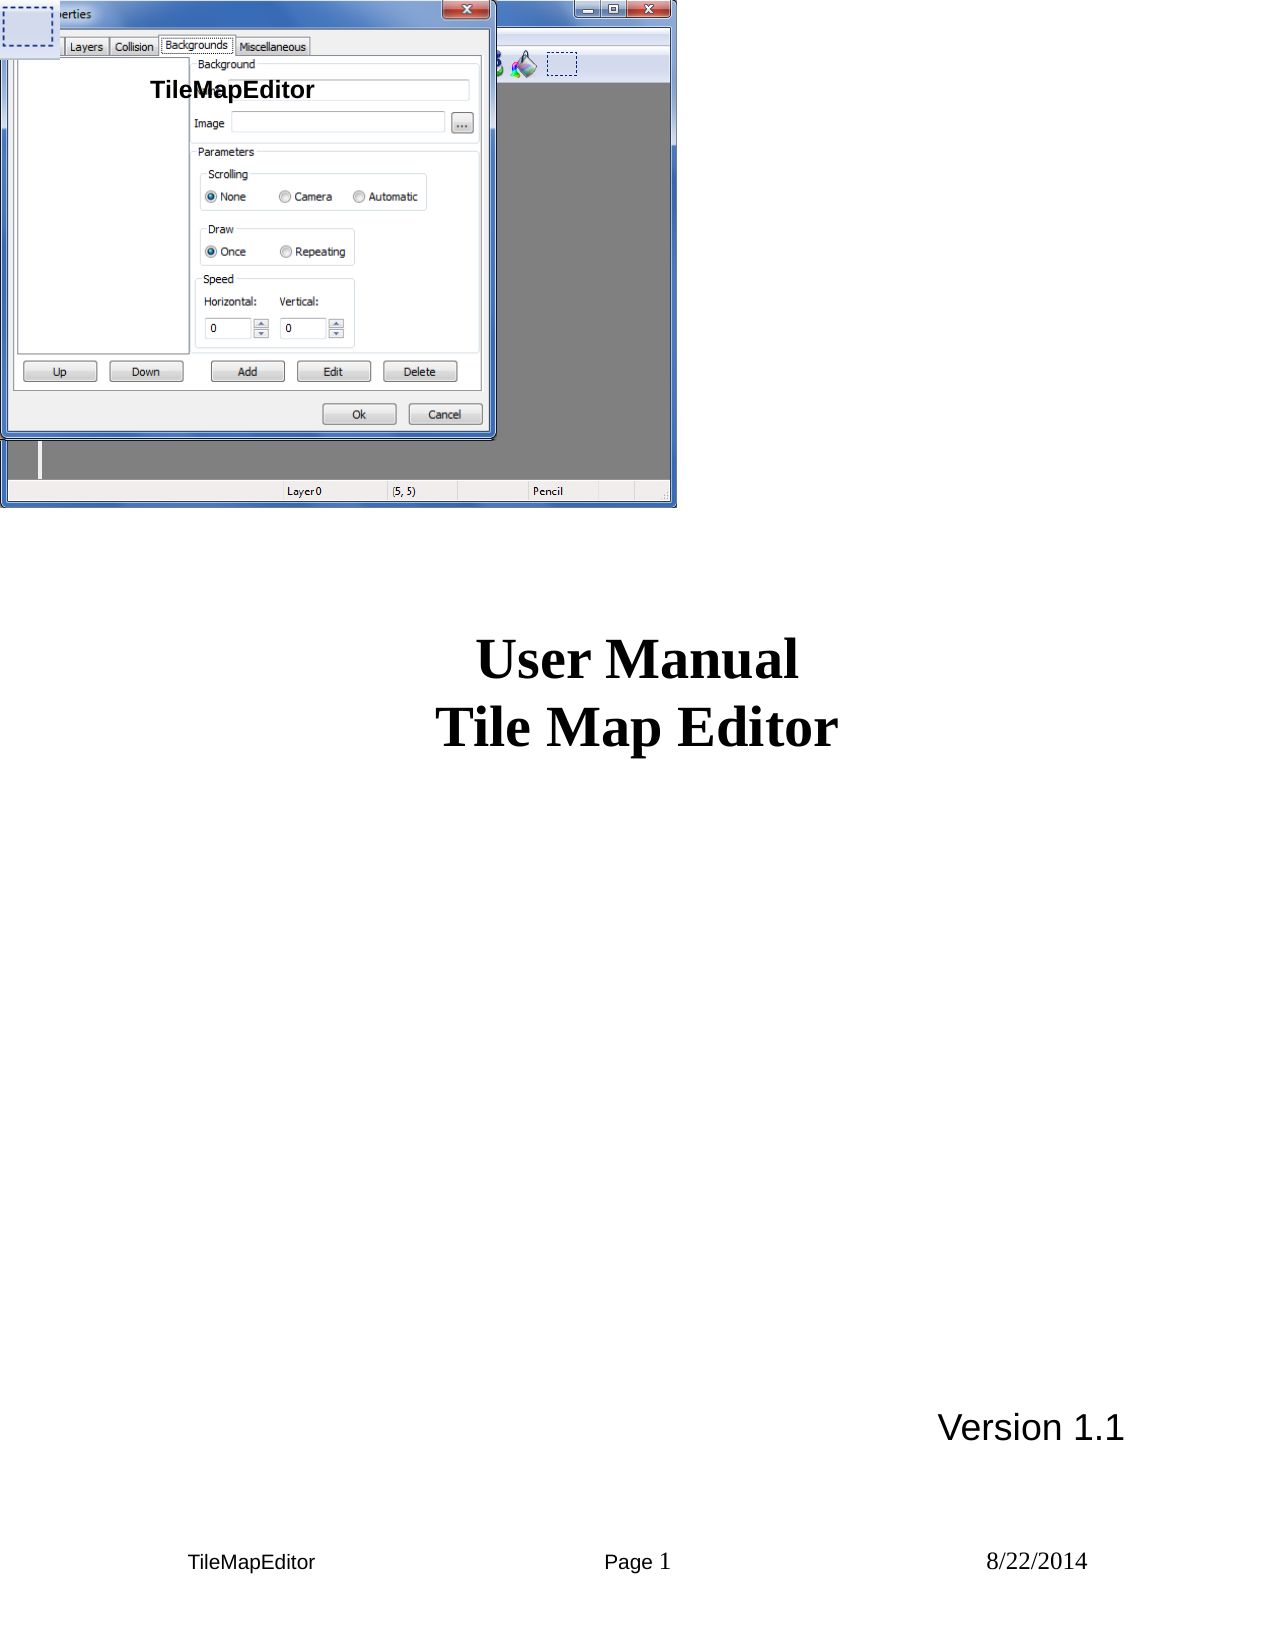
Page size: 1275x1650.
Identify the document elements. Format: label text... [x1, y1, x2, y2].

text User Manual [150, 624, 1125, 691]
picture [0, 0, 677, 508]
text Version 1.1 [150, 1405, 1125, 1448]
text Tile Map Editor [150, 691, 1125, 758]
